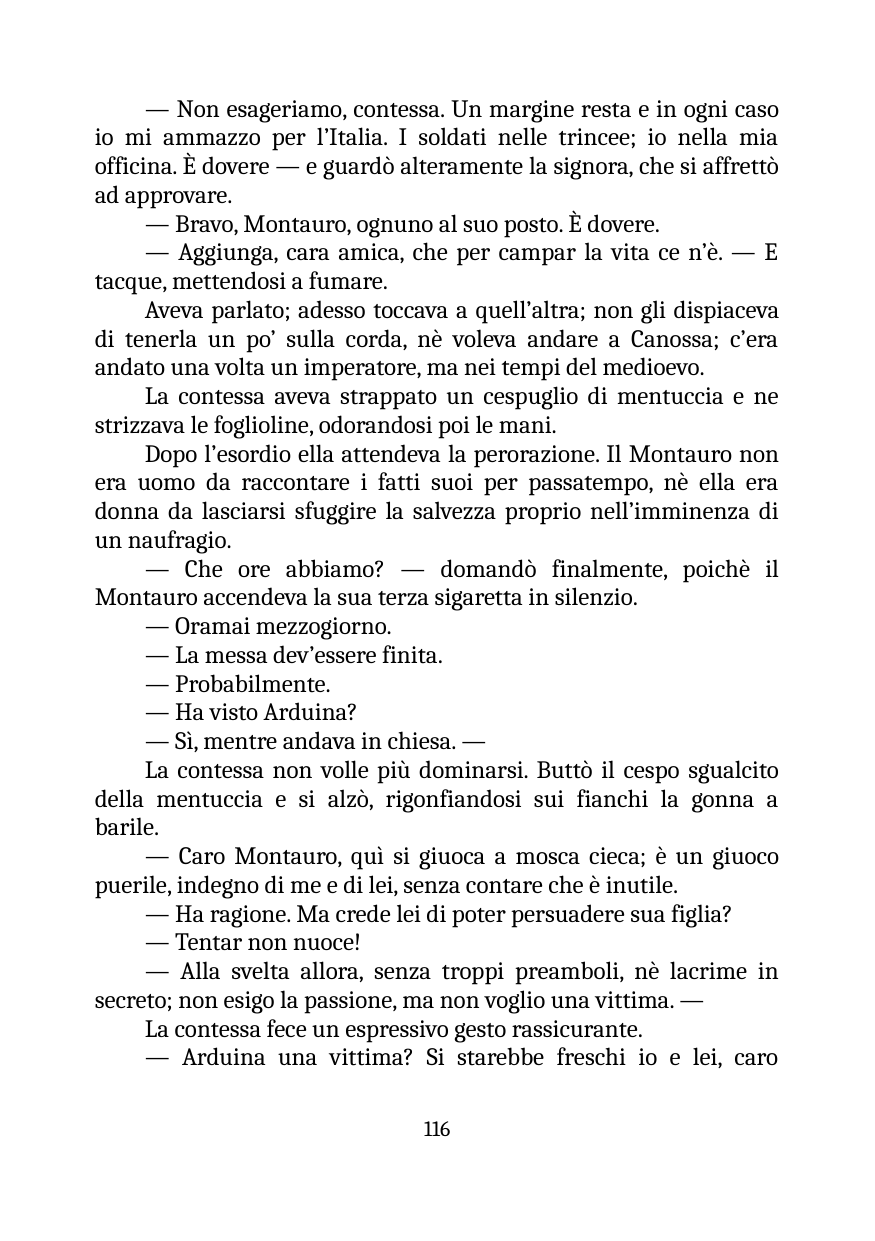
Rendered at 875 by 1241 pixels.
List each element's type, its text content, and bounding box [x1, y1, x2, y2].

text — Che ore abbiamo? — domandò finalmente, poichè il Montauro accendeva la sua terza sigaretta in silenzio. [94, 554, 779, 612]
text — Probabilmente. [94, 669, 779, 698]
text — Tentar non nuoce! [94, 928, 779, 957]
text La contessa fece un espressivo gesto rassicurante. [94, 1014, 779, 1043]
text — Sì, mentre andava in chiesa. — [94, 727, 779, 756]
text — Aggiunga, cara amica, che per campar la vita ce n’è. — E tacque, mettendosi a fumare. [94, 238, 779, 296]
text — Ha visto Arduina? [94, 698, 779, 727]
text Dopo l’esordio ella attendeva la perorazione. Il Montauro non era uomo da raccontare i fatti suoi per passatempo, nè ella era donna da lasciarsi sfuggire la salvezza proprio nell’imminenza di un naufragio. [94, 439, 779, 554]
text — Alla svelta allora, senza troppi preamboli, nè lacrime in secreto; non esigo la passione, ma non voglio una vittima. — [94, 957, 779, 1014]
text — Arduina una vittima? Si starebbe freschi io e lei, caro [94, 1043, 779, 1072]
text La contessa aveva strappato un cespuglio di mentuccia e ne strizzava le foglioline, odorandosi poi le mani. [94, 382, 779, 439]
text — Oramai mezzogiorno. [94, 612, 779, 641]
text — Bravo, Montauro, ognuno al suo posto. È dovere. [94, 209, 779, 238]
text La contessa non volle più dominarsi. Buttò il cespo sgualcito della mentuccia e si alzò, rigonfiandosi sui fianchi la gonna a barile. [94, 756, 779, 842]
text — Caro Montauro, quì si giuoca a mosca cieca; è un giuoco puerile, indegno di me e di lei, senza contare che è inutile. [94, 842, 779, 899]
text — La messa dev’essere finita. [94, 641, 779, 669]
text — Ha ragione. Ma crede lei di poter persuadere sua figlia? [94, 899, 779, 928]
text — Non esageriamo, contessa. Un margine resta e in ogni caso io mi ammazzo per l’Italia. I soldati nelle trincee; io nella mia officina. È dovere — e guardò alteramente la signora, che si affrettò ad approvare. [94, 94, 779, 209]
text Aveva parlato; adesso toccava a quell’altra; non gli dispiaceva di tenerla un po’ sulla corda, nè voleva andare a Canossa; c’era andato una volta un imperatore, ma nei tempi del medioevo. [94, 296, 779, 382]
